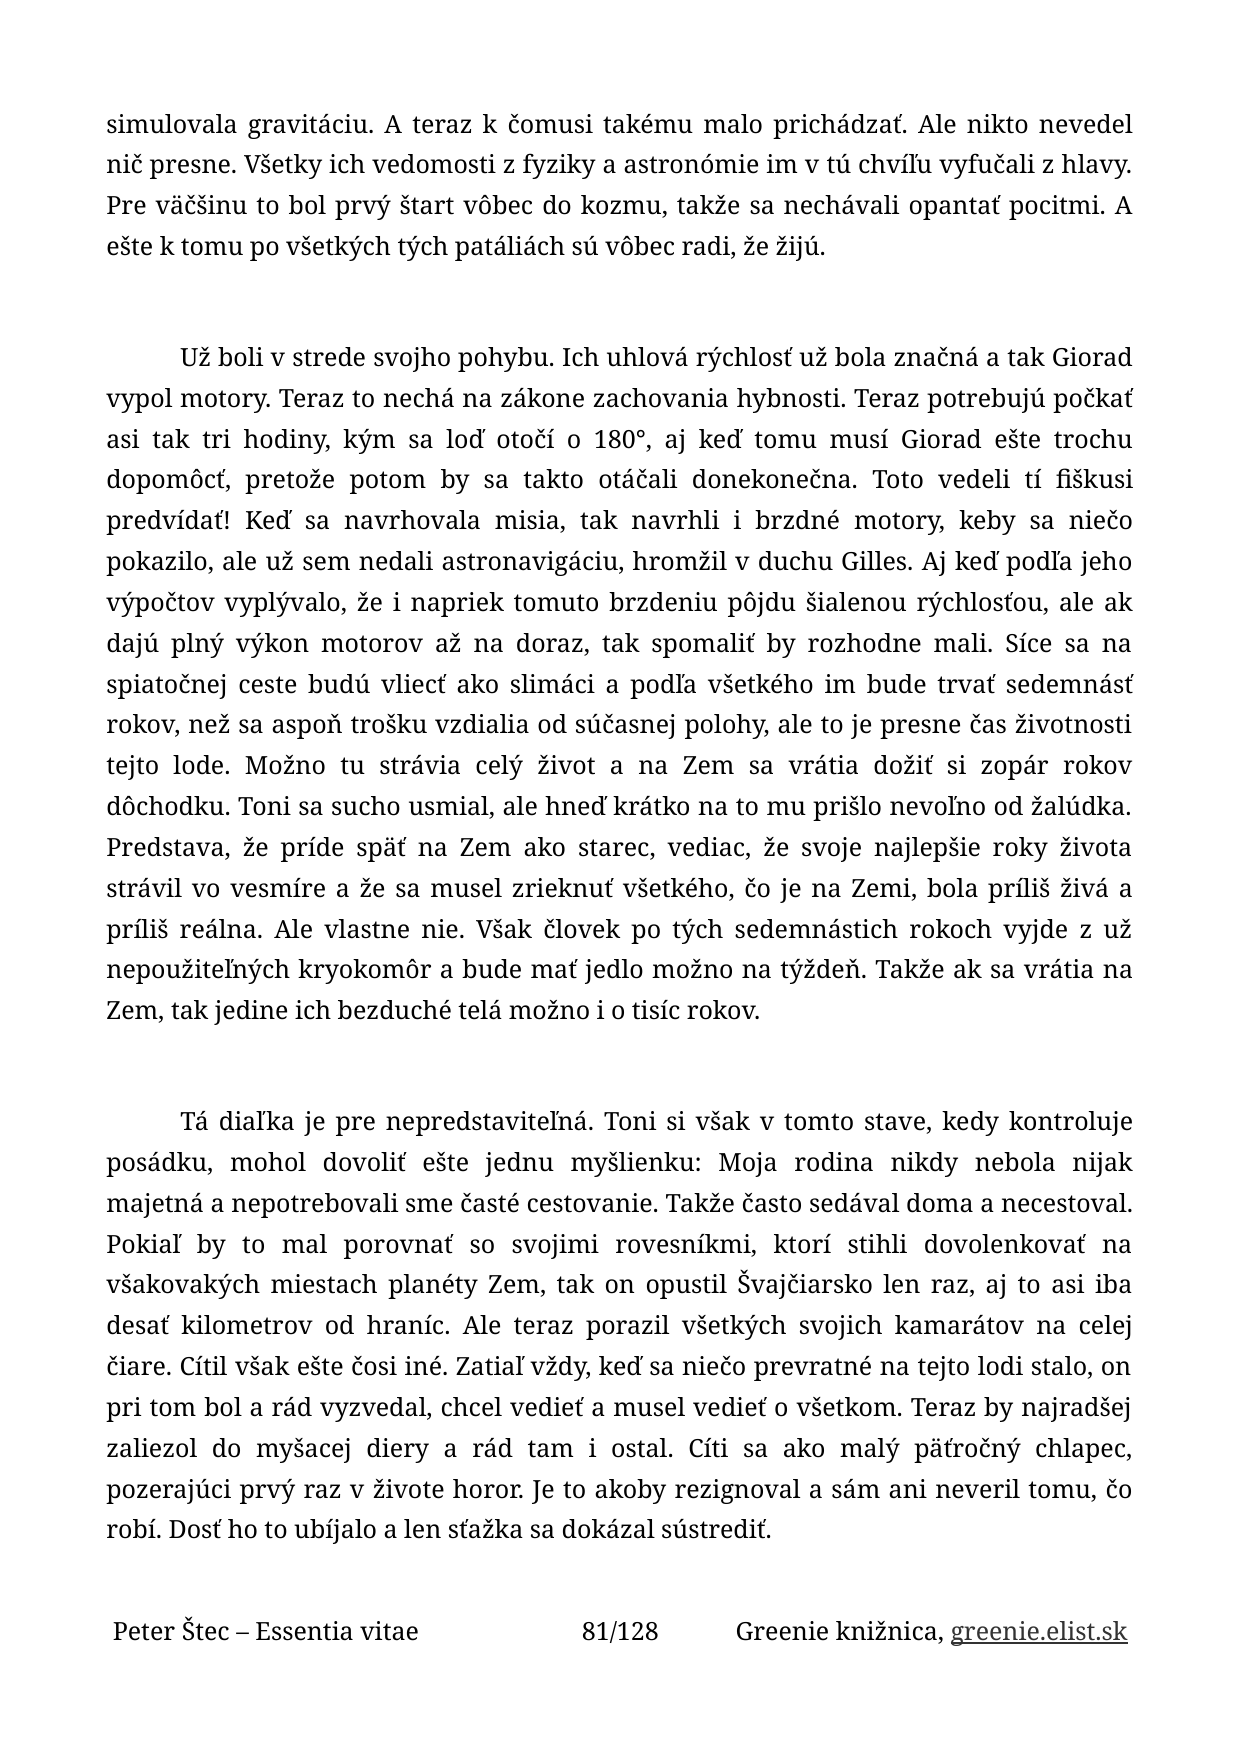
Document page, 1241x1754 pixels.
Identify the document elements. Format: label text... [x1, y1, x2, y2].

text Už boli v strede svojho pohybu. Ich uhlová rýchlosť už bola značná a tak Giorad vypol motory. Teraz to nechá na zákone zachovania hybnosti. Teraz potrebujú počkať asi tak tri hodiny, kým sa loď otočí o 180°, aj keď tomu musí Giorad ešte trochu dopomôcť, pretože potom by sa takto otáčali donekonečna. Toto vedeli tí fiškusi predvídať! Keď sa navrhovala misia, tak navrhli i brzdné motory, keby sa niečo pokazilo, ale už sem nedali astronavigáciu, hromžil v duchu Gilles. Aj keď podľa jeho výpočtov vyplývalo, že i napriek tomuto brzdeniu pôjdu šialenou rýchlosťou, ale ak dajú plný výkon motorov až na doraz, tak spomaliť by rozhodne mali. Síce sa na spiatočnej ceste budú vliecť ako slimáci a podľa všetkého im bude trvať sedemnásť rokov, než sa aspoň trošku vzdialia od súčasnej polohy, ale to je presne čas životnosti tejto lode. Možno tu strávia celý život a na Zem sa vrátia dožiť si zopár rokov dôchodku. Toni sa sucho usmial, ale hneď krátko na to mu prišlo nevoľno od žalúdka. Predstava, že príde späť na Zem ako starec, vediac, že svoje najlepšie roky života strávil vo vesmíre a že sa musel zrieknuť všetkého, čo je na Zemi, bola príliš živá a príliš reálna. Ale vlastne nie. Však človek po tých sedemnástich rokoch vyjde z už nepoužiteľných kryokomôr a bude mať jedlo možno na týždeň. Takže ak sa vrátia na Zem, tak jedine ich bezduché telá možno i o tisíc rokov. [106, 339, 1134, 1027]
text simulovala gravitáciu. A teraz k čomusi takému malo prichádzať. Ale nikto nevedel nič presne. Všetky ich vedomosti z fyziky a astronómie im v tú chvíľu vyfučali z hlavy. Pre väčšinu to bol prvý štart vôbec do kozmu, takže sa nechávali opantať pocitmi. A ešte k tomu po všetkých tých patáliách sú vôbec radi, že žijú. [106, 106, 1134, 263]
text Tá diaľka je pre nepredstaviteľná. Toni si však v tomto stave, kedy kontroluje posádku, mohol dovoliť ešte jednu myšlienku: Moja rodina nikdy nebola nijak majetná a nepotrebovali sme časté cestovanie. Takže často sedával doma a necestoval. Pokiaľ by to mal porovnať so svojimi rovesníkmi, ktorí stihli dovolenkovať na všakovakých miestach planéty Zem, tak on opustil Švajčiarsko len raz, aj to asi iba desať kilometrov od hraníc. Ale teraz porazil všetkých svojich kamarátov na celej čiare. Cítil však ešte čosi iné. Zatiaľ vždy, keď sa niečo prevratné na tejto lodi stalo, on pri tom bol a rád vyzvedal, chcel vedieť a musel vedieť o všetkom. Teraz by najradšej zaliezol do myšacej diery a rád tam i ostal. Cíti sa ako malý päťročný chlapec, pozerajúci prvý raz v živote horor. Je to akoby rezignoval a sám ani neveril tomu, čo robí. Dosť ho to ubíjalo a len sťažka sa dokázal sústrediť. [106, 1104, 1134, 1546]
